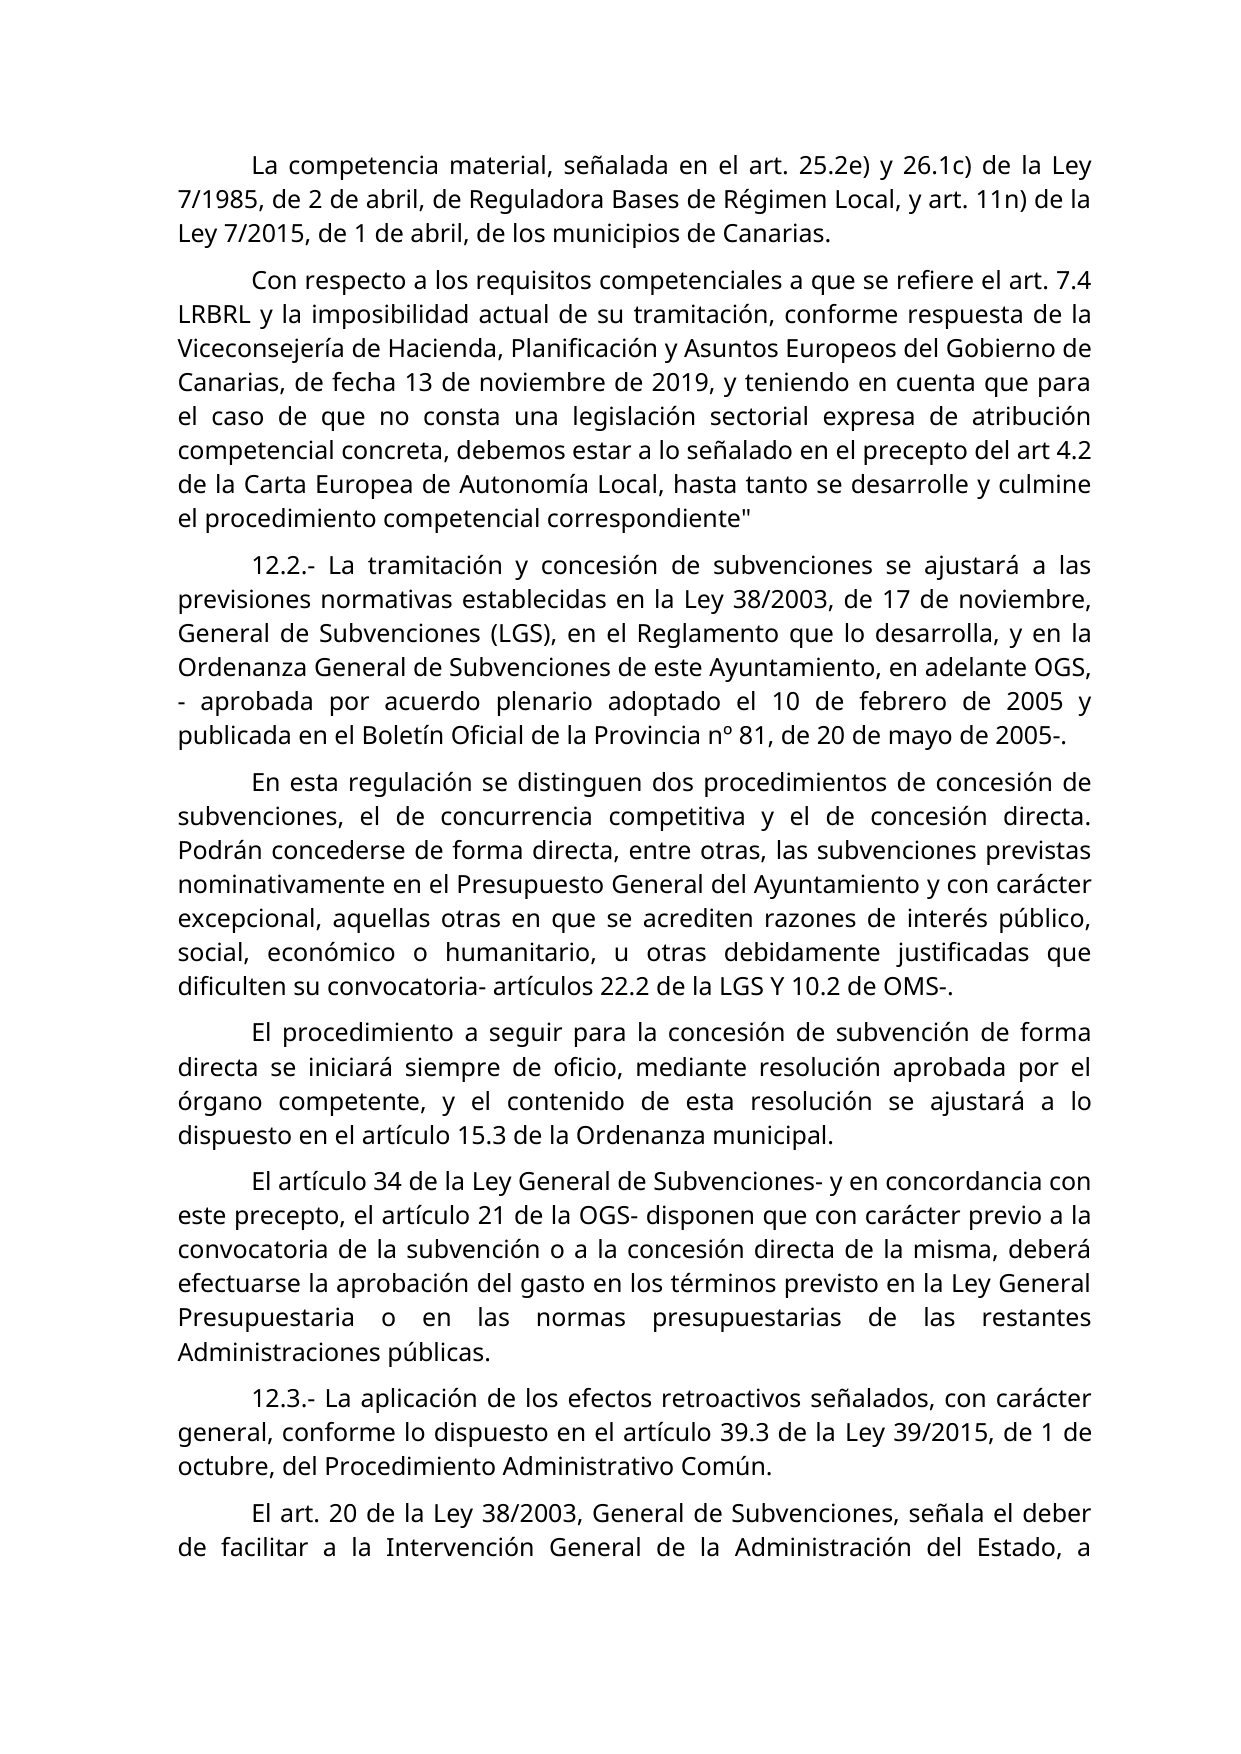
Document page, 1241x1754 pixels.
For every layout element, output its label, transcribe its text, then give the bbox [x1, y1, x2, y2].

text En esta regulación se distinguen dos procedimientos de concesión de subvenciones, el de concurrencia competitiva y el de concesión directa. Podrán concederse de forma directa, entre otras, las subvenciones previstas nominativamente en el Presupuesto General del Ayuntamiento y con carácter excepcional, aquellas otras en que se acrediten razones de interés público, social, económico o humanitario, u otras debidamente justificadas que dificulten su convocatoria- artículos 22.2 de la LGS Y 10.2 de OMS-. [177, 764, 1093, 1003]
text El procedimiento a seguir para la concesión de subvención de forma directa se iniciará siempre de oficio, mediante resolución aprobada por el órgano competente, y el contenido de esta resolución se ajustará a lo dispuesto en el artículo 15.3 de la Ordenanza municipal. [177, 1015, 1093, 1151]
text El art. 20 de la Ley 38/2003, General de Subvenciones, señala el deber de facilitar a la Intervención General de la Administración del Estado, a [177, 1495, 1093, 1563]
text El artículo 34 de la Ley General de Subvenciones- y en concordancia con este precepto, el artículo 21 de la OGS- disponen que con carácter previo a la convocatoria de la subvención o a la concesión directa de la misma, deberá efectuarse la aprobación del gasto en los términos previsto en la Ley General Presupuestaria o en las normas presupuestarias de las restantes Administraciones públicas. [177, 1164, 1093, 1368]
text La competencia material, señalada en el art. 25.2e) y 26.1c) de la Ley 7/1985, de 2 de abril, de Reguladora Bases de Régimen Local, y art. 11n) de la Ley 7/2015, de 1 de abril, de los municipios de Canarias. [177, 148, 1093, 250]
text Con respecto a los requisitos competenciales a que se refiere el art. 7.4 LRBRL y la imposibilidad actual de su tramitación, conforme respuesta de la Viceconsejería de Hacienda, Planificación y Asuntos Europeos del Gobierno de Canarias, de fecha 13 de noviembre de 2019, y teniendo en cuenta que para el caso de que no consta una legislación sectorial expresa de atribución competencial concreta, debemos estar a lo señalado en el precepto del art 4.2 de la Carta Europea de Autonomía Local, hasta tanto se desarrolle y culmine el procedimiento competencial correspondiente" [177, 262, 1093, 535]
text 12.3.- La aplicación de los efectos retroactivos señalados, con carácter general, conforme lo dispuesto en el artículo 39.3 de la Ley 39/2015, de 1 de octubre, del Procedimiento Administrativo Común. [177, 1381, 1093, 1483]
text 12.2.- La tramitación y concesión de subvenciones se ajustará a las previsiones normativas establecidas en la Ley 38/2003, de 17 de noviembre, General de Subvenciones (LGS), en el Reglamento que lo desarrolla, y en la Ordenanza General de Subvenciones de este Ayuntamiento, en adelante OGS, - aprobada por acuerdo plenario adoptado el 10 de febrero de 2005 y publicada en el Boletín Oficial de la Provincia nº 81, de 20 de mayo de 2005-. [177, 547, 1093, 752]
